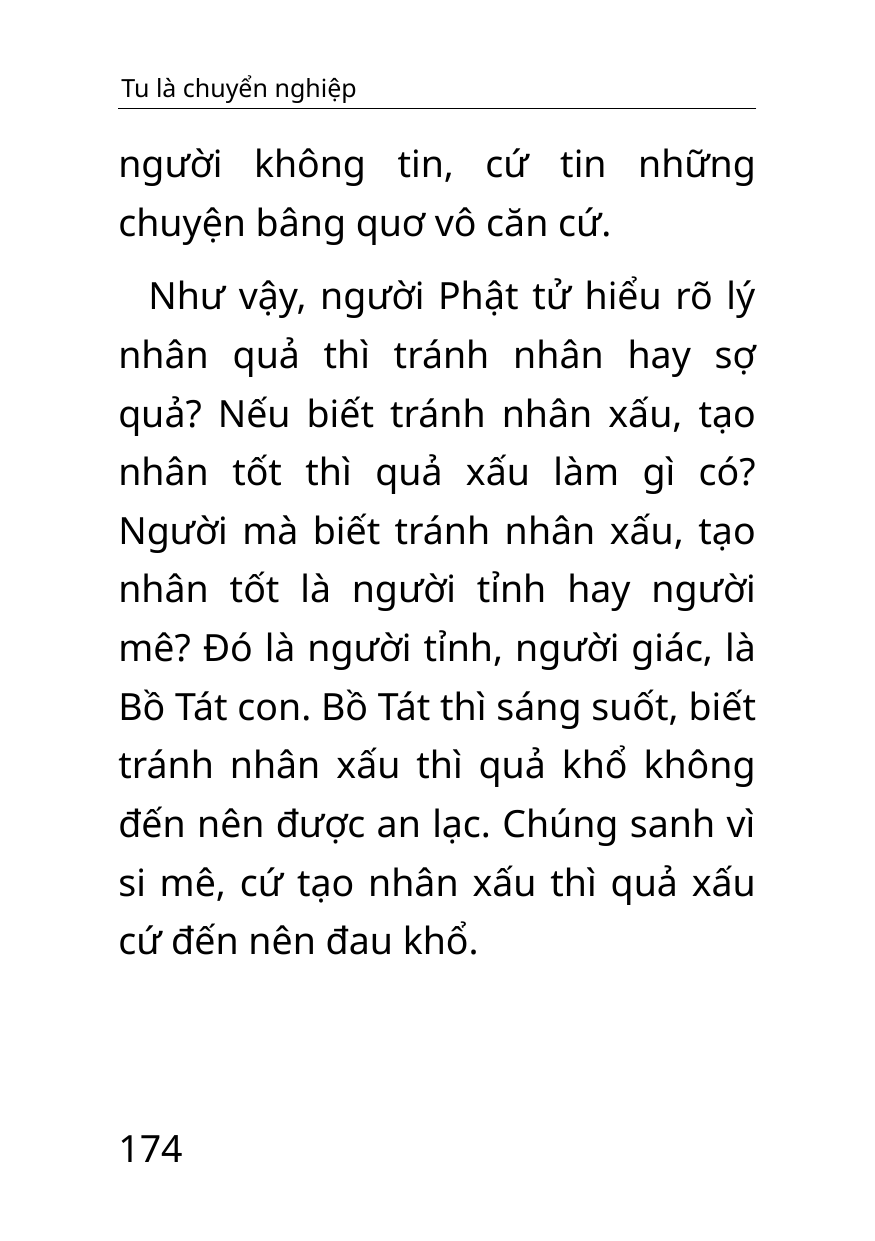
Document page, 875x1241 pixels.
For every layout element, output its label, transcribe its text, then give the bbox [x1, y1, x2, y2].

text Như vậy, người Phật tử hiểu rõ lý nhân quả thì tránh nhân hay sợ quả? Nếu biết tránh nhân xấu, tạo nhân tốt thì quả xấu làm gì có? Người mà biết tránh nhân xấu, tạo nhân tốt là người tỉnh hay người mê? Đó là người tỉnh, người giác, là Bồ Tát con. Bồ Tát thì sáng suốt, biết tránh nhân xấu thì quả khổ không đến nên được an lạc. Chúng sanh vì si mê, cứ tạo nhân xấu thì quả xấu cứ đến nên đau khổ. [118, 269, 756, 966]
text người không tin, cứ tin những chuyện bâng quơ vô căn cứ. [118, 138, 756, 247]
